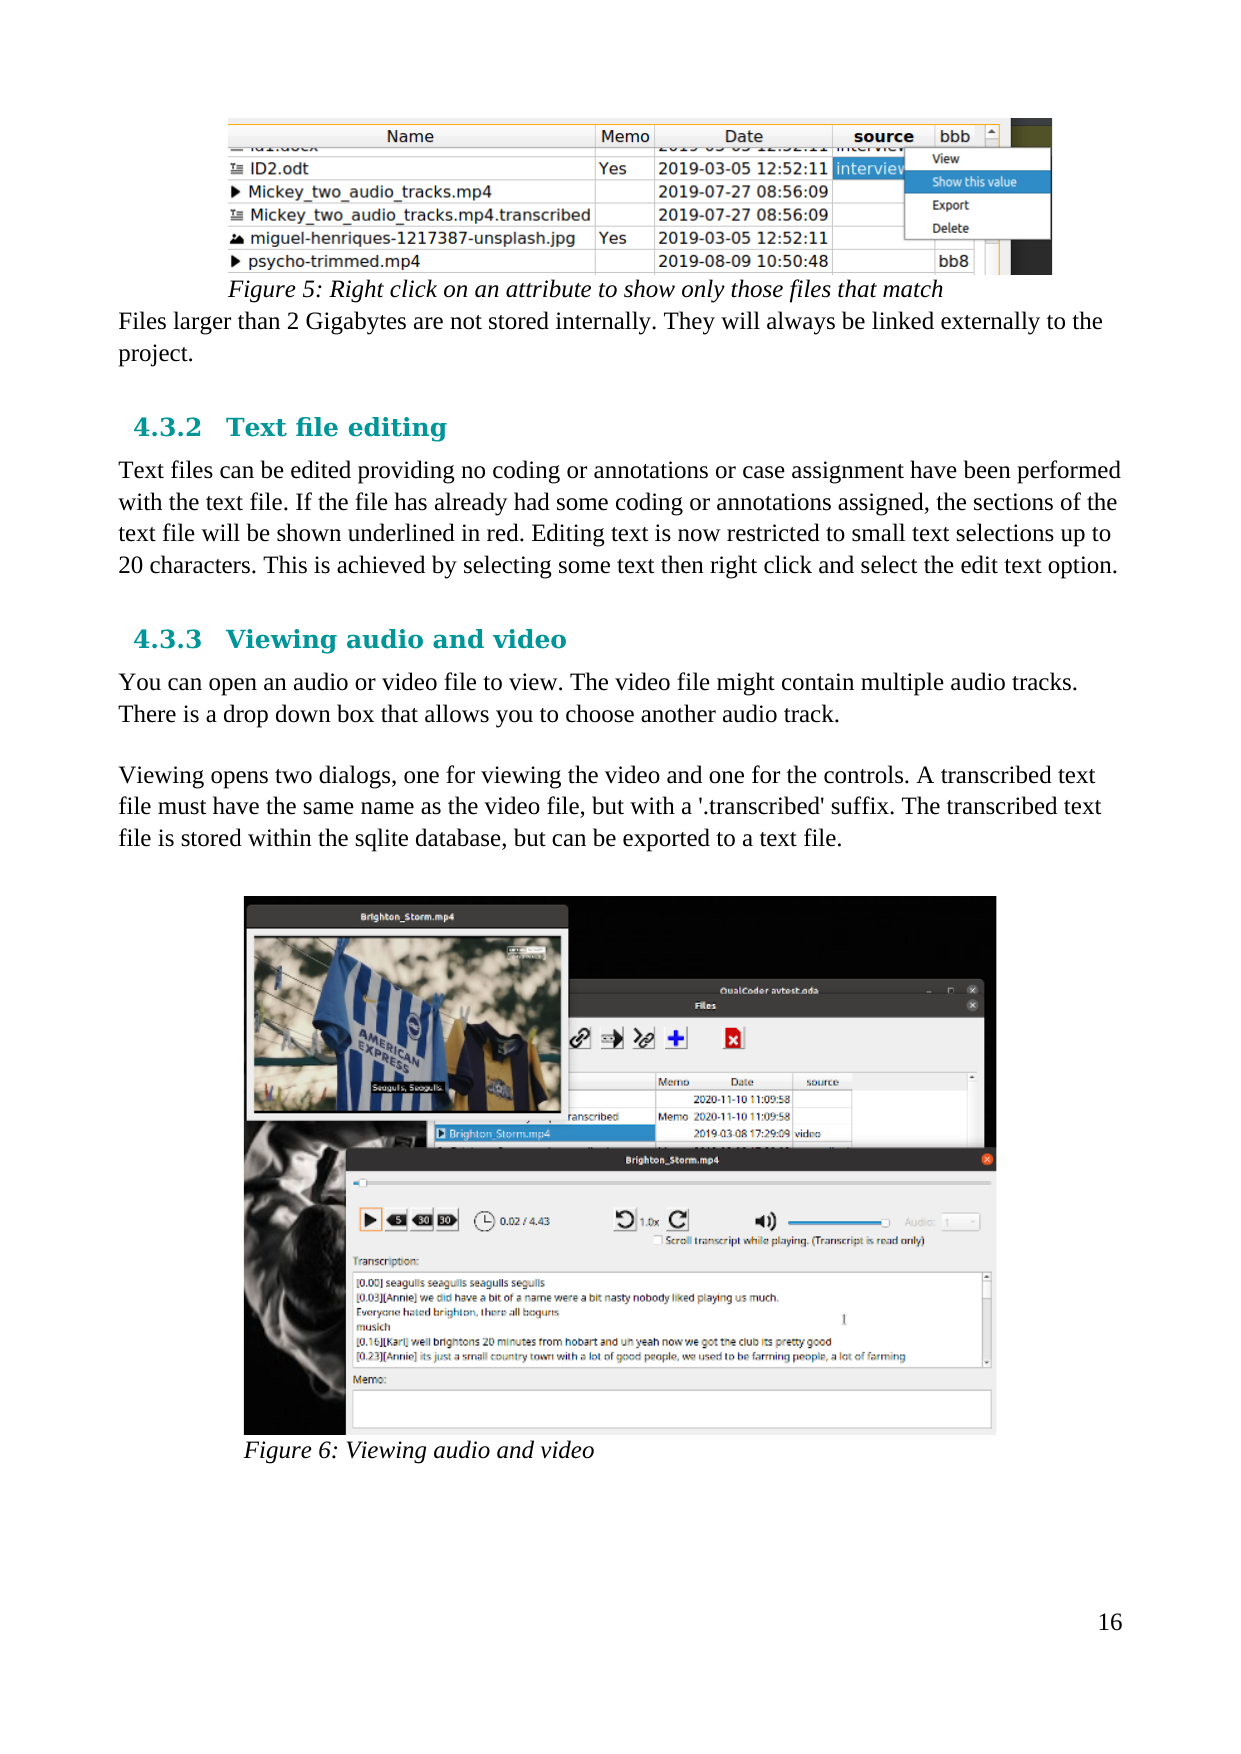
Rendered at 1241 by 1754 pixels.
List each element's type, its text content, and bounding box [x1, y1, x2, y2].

picture [227, 118, 1053, 275]
subtitle Text file editing [124, 413, 1122, 443]
text You can open an audio or video file to view. The video file might contain multiple audio tracks. There is a drop down box that allows you to choose another audio track. [118, 667, 1122, 728]
text Text files can be edited providing no coding or annotations or case assignment have been performed with the text file. If the file has already had some coding or annotations assigned, the sections of the text file will be shown underlined in red. Editing text is now restricted to small text selections up to 20 characters. This is achieved by selecting some text then right click and select the edit text option. [118, 455, 1122, 578]
text Figure 5: Right click on an attribute to show only those files that match [228, 275, 1052, 303]
picture [243, 896, 997, 1435]
text Viewing opens two dialogs, one for viewing the video and one for the controls. A transcribed text file must have the same name as the video file, but with a '.transcribed' suffix. The transcribed text file is stored within the sqlite database, but can be exported to a text file. [118, 760, 1122, 852]
text Figure 6: Viewing audio and video [244, 1435, 996, 1463]
text Files larger than 2 Gigabytes are not stored internally. They will always be linked externally to the project. [118, 275, 1122, 366]
subtitle Viewing audio and video [124, 625, 1122, 655]
